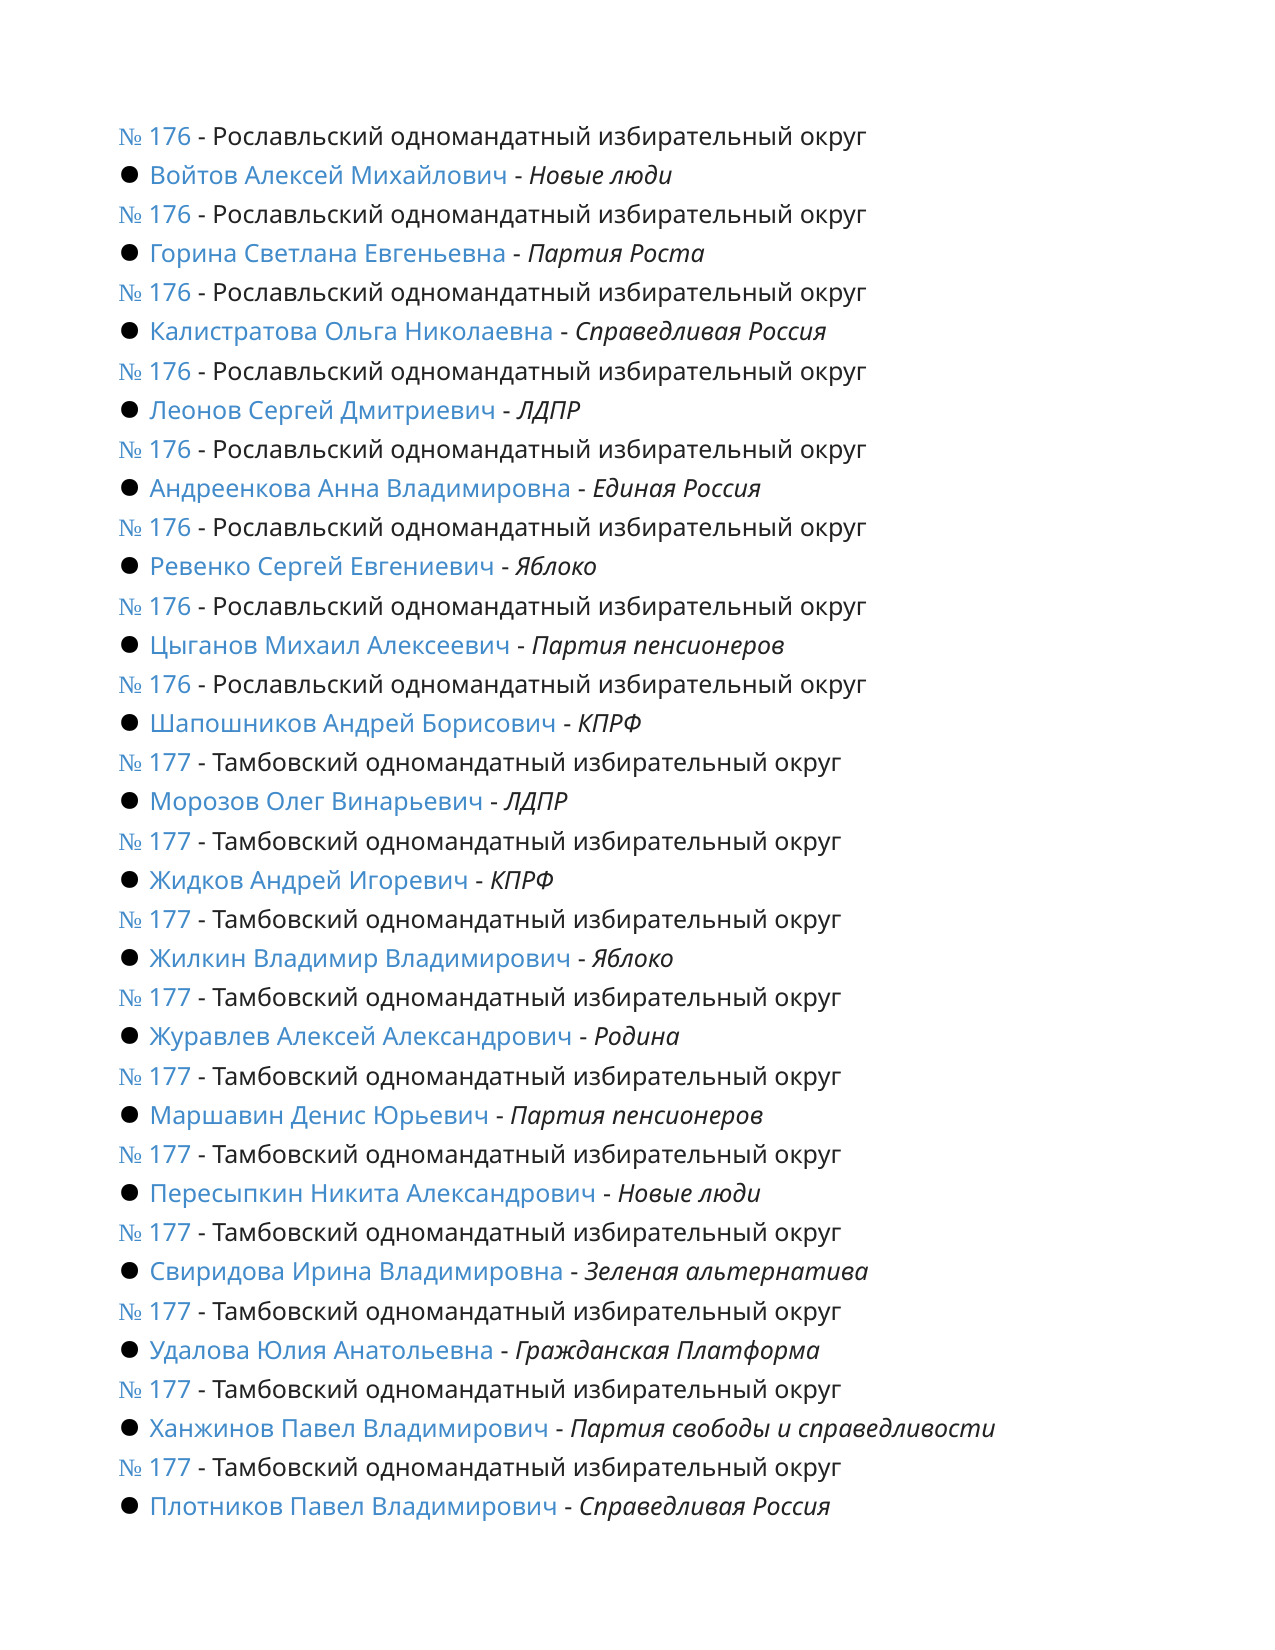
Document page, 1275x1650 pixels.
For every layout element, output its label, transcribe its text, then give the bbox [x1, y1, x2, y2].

text № 176 - Рославльский одномандатный избирательный округ [118, 431, 1157, 466]
list Ревенко Сергей Евгениевич - Яблоко [120, 549, 1157, 583]
list Маршавин Денис Юрьевич - Партия пенсионеров [120, 1097, 1157, 1131]
list Андреенкова Анна Владимировна - Единая Россия [120, 471, 1157, 505]
text № 177 - Тамбовский одномандатный избирательный округ [118, 901, 1157, 936]
text № 176 - Рославльский одномандатный избирательный округ [118, 196, 1157, 231]
list Морозов Олег Винарьевич - ЛДПР [120, 784, 1157, 818]
text № 177 - Тамбовский одномандатный избирательный округ [118, 1058, 1157, 1092]
list Леонов Сергей Дмитриевич - ЛДПР [120, 392, 1157, 426]
list Плотников Павел Владимирович - Справедливая Россия [120, 1489, 1157, 1523]
list Ханжинов Павел Владимирович - Партия свободы и справедливости [120, 1411, 1157, 1445]
list Свиридова Ирина Владимировна - Зеленая альтернатива [120, 1254, 1157, 1288]
text № 176 - Рославльский одномандатный избирательный округ [118, 118, 1157, 152]
text № 177 - Тамбовский одномандатный избирательный округ [118, 1136, 1157, 1171]
text № 176 - Рославльский одномандатный избирательный округ [118, 510, 1157, 544]
list Удалова Юлия Анатольевна - Гражданская Платформа [120, 1332, 1157, 1366]
text № 176 - Рославльский одномандатный избирательный округ [118, 353, 1157, 387]
text № 177 - Тамбовский одномандатный избирательный округ [118, 980, 1157, 1014]
list Калистратова Ольга Николаевна - Справедливая Россия [120, 314, 1157, 348]
text № 177 - Тамбовский одномандатный избирательный округ [118, 1371, 1157, 1406]
list Журавлев Алексей Александрович - Родина [120, 1019, 1157, 1053]
text № 176 - Рославльский одномандатный избирательный округ [118, 588, 1157, 622]
text № 177 - Тамбовский одномандатный избирательный округ [118, 1215, 1157, 1249]
list Войтов Алексей Михайлович - Новые люди [120, 157, 1157, 191]
list Жилкин Владимир Владимирович - Яблоко [120, 941, 1157, 975]
list Горина Светлана Евгеньевна - Партия Роста [120, 236, 1157, 270]
text № 177 - Тамбовский одномандатный избирательный округ [118, 1293, 1157, 1327]
list Шапошников Андрей Борисович - КПРФ [120, 706, 1157, 740]
text № 176 - Рославльский одномандатный избирательный округ [118, 275, 1157, 309]
list Пересыпкин Никита Александрович - Новые люди [120, 1176, 1157, 1210]
list Жидков Андрей Игоревич - КПРФ [120, 862, 1157, 896]
text № 177 - Тамбовский одномандатный избирательный округ [118, 1450, 1157, 1484]
list Цыганов Михаил Алексеевич - Партия пенсионеров [120, 627, 1157, 661]
text № 177 - Тамбовский одномандатный избирательный округ [118, 745, 1157, 779]
text № 176 - Рославльский одномандатный избирательный округ [118, 666, 1157, 701]
text № 177 - Тамбовский одномандатный избирательный округ [118, 823, 1157, 857]
